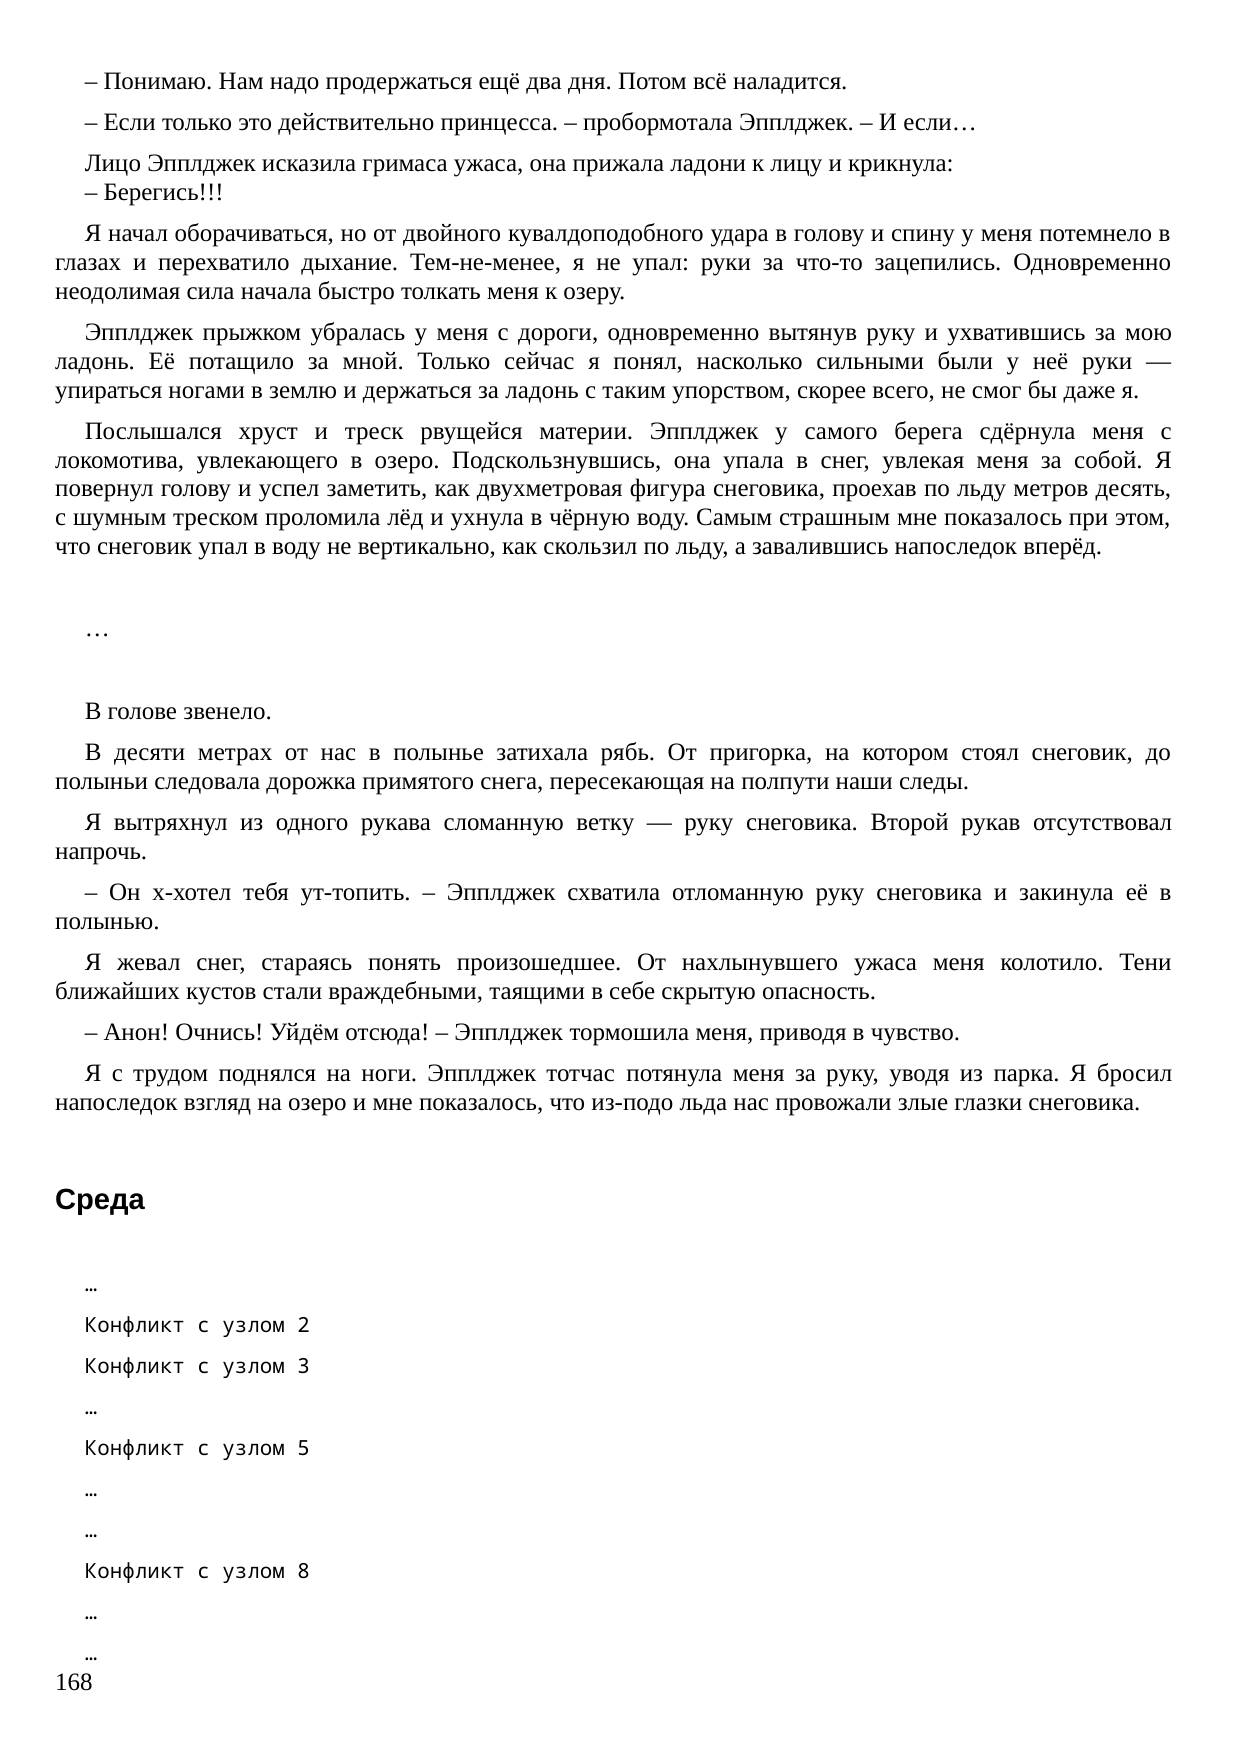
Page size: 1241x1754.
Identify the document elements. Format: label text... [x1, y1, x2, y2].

text … [55, 1269, 1173, 1298]
subtitle Среда [55, 1182, 1173, 1216]
text Я начал оборачиваться, но от двойного кувалдоподобного удара в голову и спину у меня потемнело в глазах и перехватило дыхание. Тем-не-менее, я не упал: руки за что-то зацепились. Одновременно неодолимая сила начала быстро толкать меня к озеру. [55, 218, 1173, 305]
text Лицо Эпплджек исказила гримаса ужаса, она прижала ладони к лицу и крикнула: [55, 148, 1173, 177]
text … [55, 613, 1173, 642]
text Конфликт с узлом 8 [55, 1556, 1173, 1584]
text Конфликт с узлом 2 [55, 1311, 1173, 1339]
text Я жевал снег, стараясь понять произошедшее. От нахлынувшего ужаса меня колотило. Тени ближайших кустов стали враждебными, таящими в себе скрытую опасность. [55, 947, 1173, 1005]
text Конфликт с узлом 3 [55, 1351, 1173, 1380]
text В голове звенело. [55, 696, 1173, 725]
text – Он х-хотел тебя ут-топить. – Эпплджек схватила отломанную руку снеговика и закинула её в полынью. [55, 877, 1173, 935]
text – Если только это действительно принцесса. – пробормотала Эпплджек. – И если… [55, 107, 1173, 136]
text Я с трудом поднялся на ноги. Эпплджек тотчас потянула меня за руку, уводя из парка. Я бросил напоследок взгляд на озеро и мне показалось, что из-подо льда нас провожали злые глазки снеговика. [55, 1058, 1173, 1116]
text – Понимаю. Нам надо продержаться ещё два дня. Потом всё наладится. [55, 66, 1173, 95]
text – Берегись!!! [55, 177, 1173, 206]
text В десяти метрах от нас в полынье затихала рябь. От пригорка, на котором стоял снеговик, до полыньи следовала дорожка примятого снега, пересекающая на полпути наши следы. [55, 737, 1173, 795]
text Послышался хруст и треск рвущейся материи. Эпплджек у самого берега сдёрнула меня с локомотива, увлекающего в озеро. Подскользнувшись, она упала в снег, увлекая меня за собой. Я повернул голову и успел заметить, как двухметровая фигура снеговика, проехав по льду метров десять, с шумным треском проломила лёд и ухнула в чёрную воду. Самым страшным мне показалось при этом, что снеговик упал в воду не вертикально, как скользил по льду, а завалившись напоследок вперёд. [55, 416, 1173, 560]
text Эпплджек прыжком убралась у меня с дороги, одновременно вытянув руку и ухватившись за мою ладонь. Её потащило за мной. Только сейчас я понял, насколько сильными были у неё руки — упираться ногами в землю и держаться за ладонь с таким упорством, скорее всего, не смог бы даже я. [55, 317, 1173, 403]
text … [55, 1597, 1173, 1626]
text … [55, 1392, 1173, 1421]
text … [55, 1515, 1173, 1544]
text … [55, 1474, 1173, 1503]
text … [55, 1638, 1173, 1666]
text Я вытряхнул из одного рукава сломанную ветку — руку снеговика. Второй рукав отсутствовал напрочь. [55, 807, 1173, 865]
text – Анон! Очнись! Уйдём отсюда! – Эпплджек тормошила меня, приводя в чувство. [55, 1017, 1173, 1046]
text Конфликт с узлом 5 [55, 1433, 1173, 1462]
